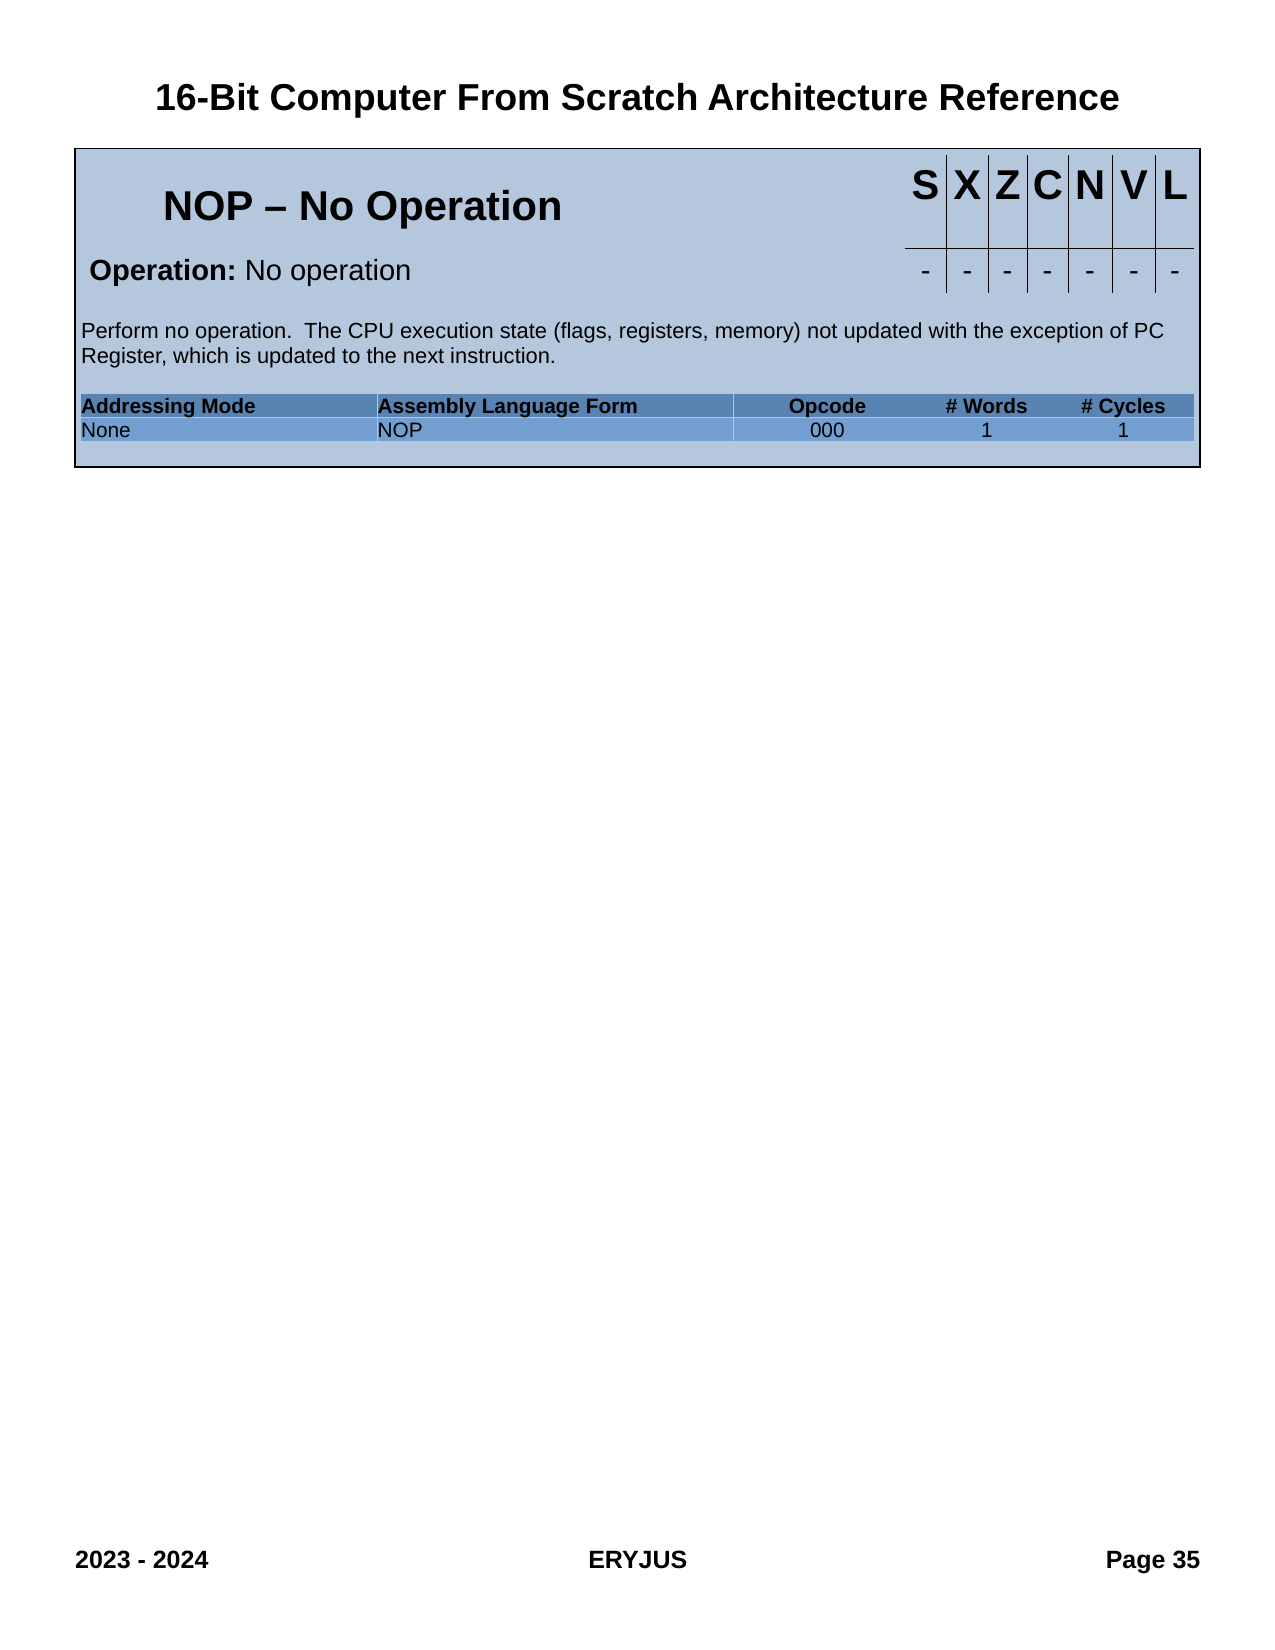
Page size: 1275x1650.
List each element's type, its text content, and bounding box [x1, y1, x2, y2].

table_header V [1113, 155, 1155, 248]
table_header Z [989, 155, 1027, 248]
table_header C [1028, 155, 1068, 248]
table_header L [1156, 155, 1194, 248]
table_cell None [81, 418, 377, 441]
table_cell - [1156, 249, 1194, 293]
table_cell - [1113, 249, 1155, 293]
table_cell 1 [921, 418, 1052, 441]
table_cell - [947, 249, 988, 293]
table_cell 1 [1052, 418, 1194, 441]
table_cell - [905, 249, 946, 293]
table_header N [1069, 155, 1112, 248]
table_header # Words [921, 394, 1052, 417]
table_header S [905, 155, 946, 248]
table_cell - [1028, 249, 1068, 293]
table_header Opcode [734, 394, 921, 417]
table_header # Cycles [1052, 394, 1194, 417]
table_cell NOP [378, 418, 733, 441]
table_header Perform no operation. The CPU execution state (flags, registers, memory) not updated with the exception of PC Register, which is updated to the next instruction. [76, 149, 1199, 466]
table_header Addressing Mode [81, 394, 377, 417]
table_cell 000 [734, 418, 921, 441]
table_header NOP – No Operation [83, 155, 904, 248]
table_cell - [989, 249, 1027, 293]
table_cell Operation: No operation [83, 248, 904, 293]
table_header X [947, 155, 988, 248]
table_cell - [1069, 249, 1112, 293]
table_header Assembly Language Form [378, 394, 733, 417]
